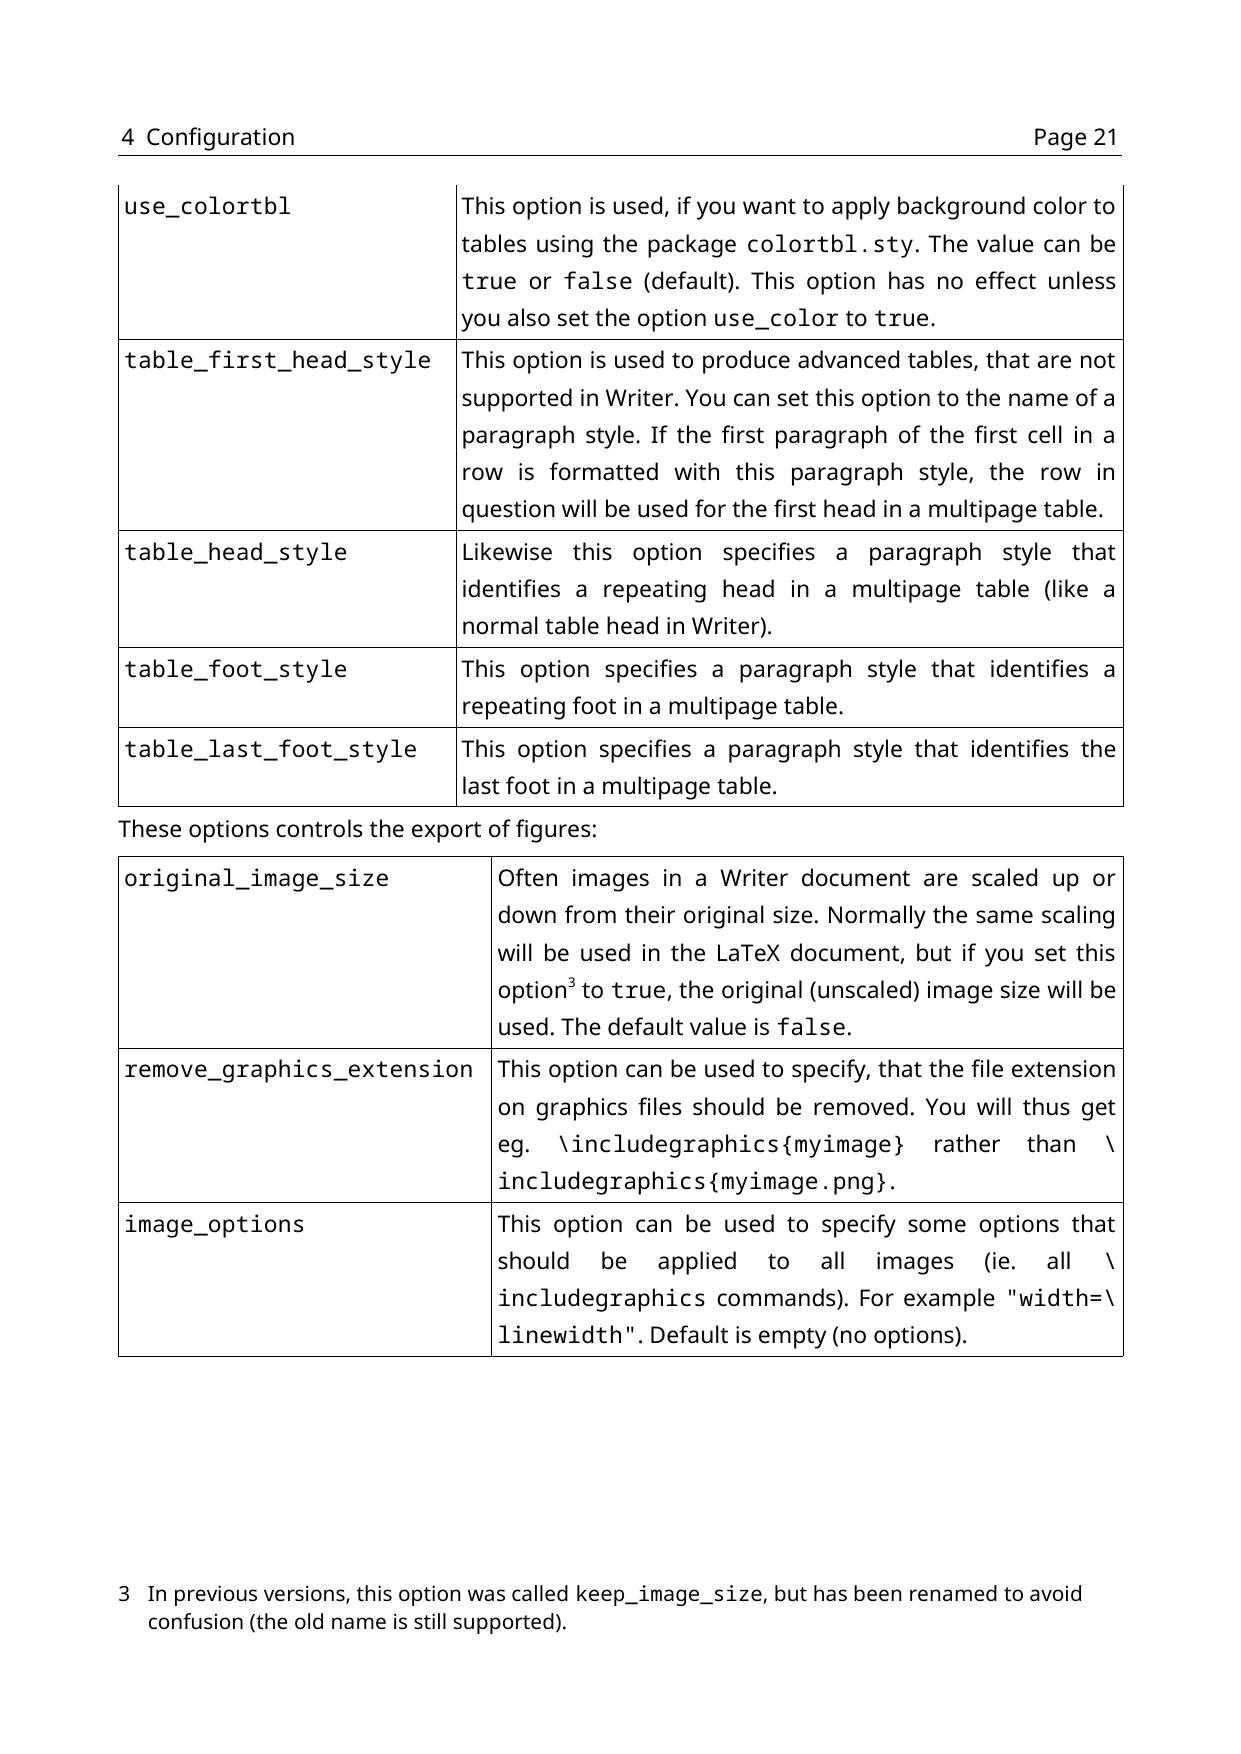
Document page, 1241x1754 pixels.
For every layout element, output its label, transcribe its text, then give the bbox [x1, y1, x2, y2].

table_cell use_colortbl [119, 185, 456, 339]
table_cell table_last_foot_style [119, 728, 456, 806]
table_cell table_first_head_style [119, 340, 456, 530]
table_cell table_foot_style [119, 648, 456, 727]
table_cell This option can be used to specify, that the file extension on graphics files should be removed. You will thus get eg. \includegraphics{myimage} rather than \includegraphics{myimage.png}. [492, 1049, 1123, 1202]
table_cell image_options [119, 1203, 491, 1356]
table_cell This option is used to produce advanced tables, that are not supported in Writer. You can set this option to the name of a paragraph style. If the first paragraph of the first cell in a row is formatted with this paragraph style, the row in question will be used for the first head in a multipage table. [457, 340, 1123, 530]
table_cell This option specifies a paragraph style that identifies the last foot in a multipage table. [457, 728, 1123, 806]
table_header Often images in a Writer document are scaled up or down from their original size. Normally the same scaling will be used in the LaTeX document, but if you set this option to true, the original (unscaled) image size will be used. The default value is false. [492, 857, 1123, 1048]
table_cell table_head_style [119, 531, 456, 647]
table_header original_image_size [119, 857, 491, 1048]
table_cell This option can be used to specify some options that should be applied to all images (ie. all \includegraphics commands). For example "width=\linewidth". Default is empty (no options). [492, 1203, 1123, 1356]
table_cell remove_graphics_extension [119, 1049, 491, 1202]
table_cell This option is used, if you want to apply background color to tables using the package colortbl.sty. The value can be true or false (default). This option has no effect unless you also set the option use_color to true. [457, 185, 1123, 339]
text These options controls the export of figures: [118, 813, 1122, 844]
table_cell Likewise this option specifies a paragraph style that identifies a repeating head in a multipage table (like a normal table head in Writer). [457, 531, 1123, 647]
table_cell This option specifies a paragraph style that identifies a repeating foot in a multipage table. [457, 648, 1123, 727]
